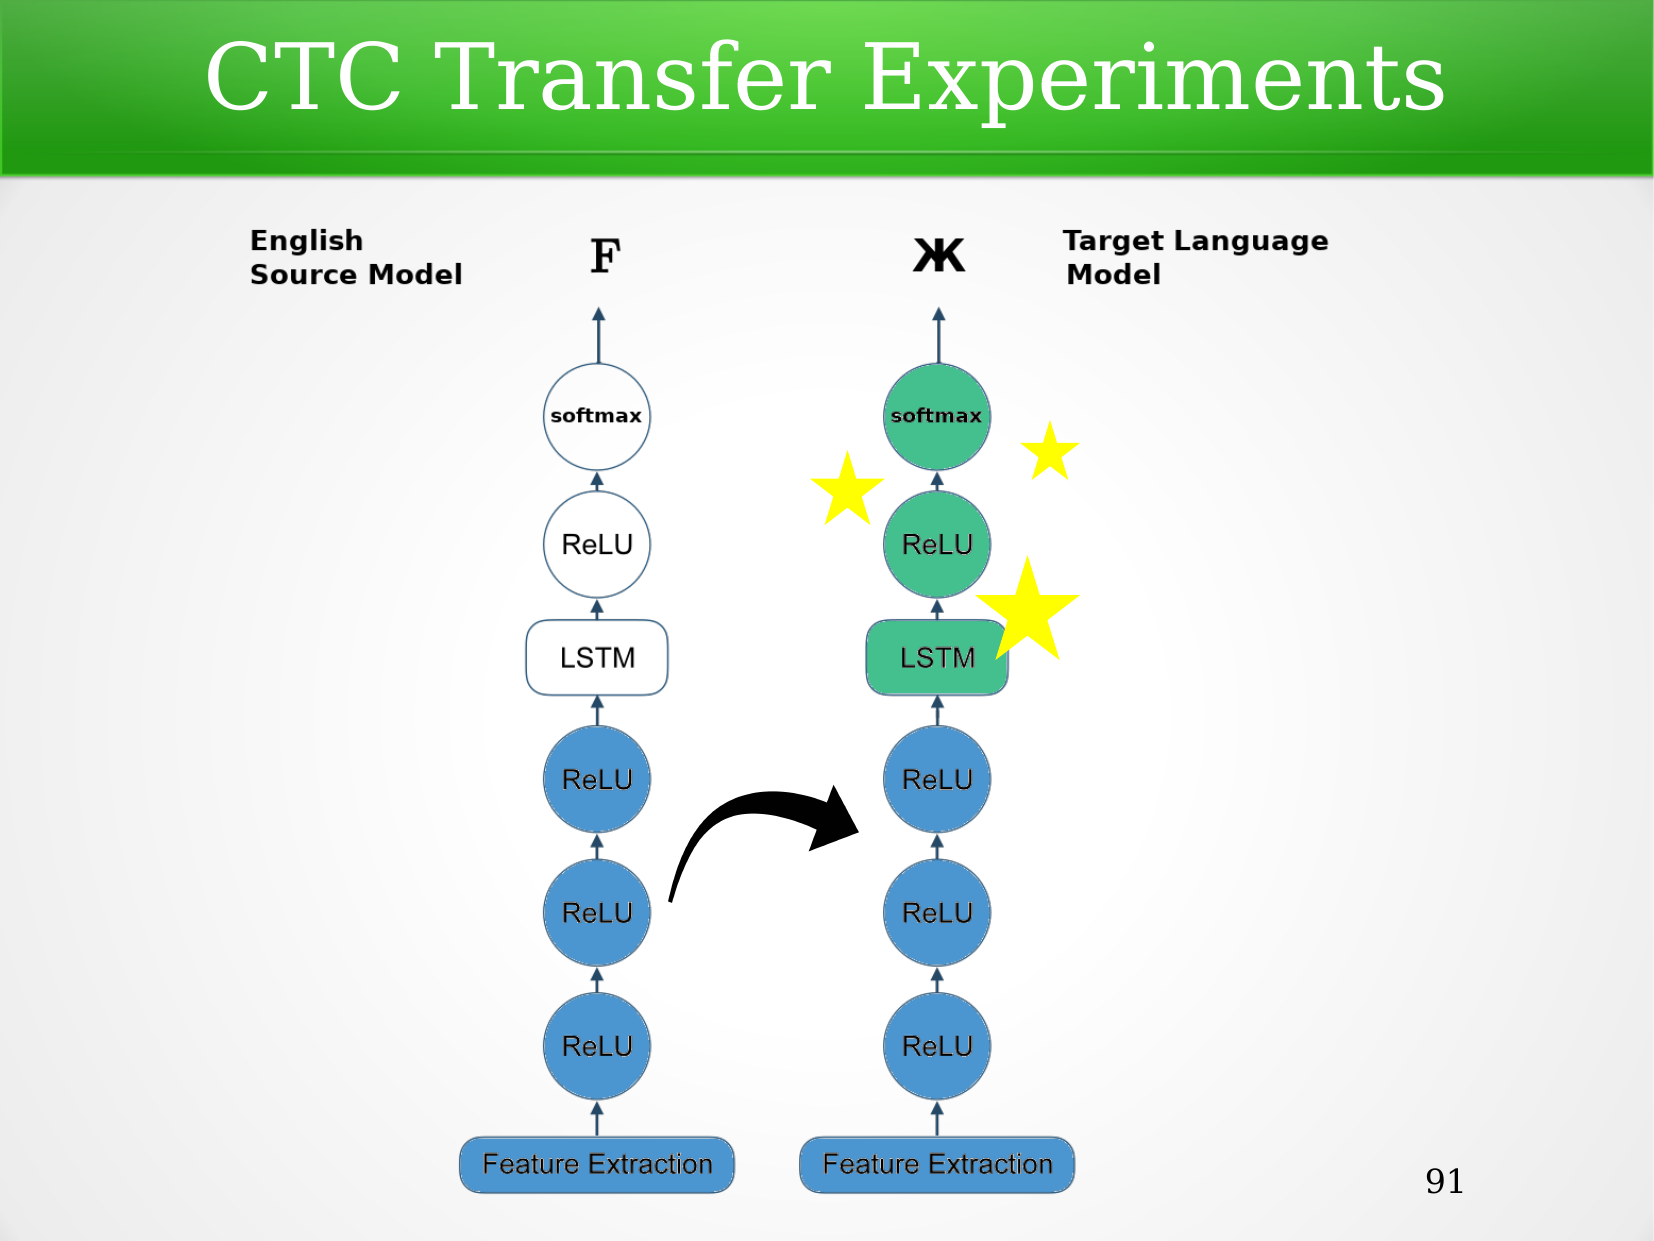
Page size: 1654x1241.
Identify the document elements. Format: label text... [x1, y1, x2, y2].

title CTC Transfer Experiments [82, 11, 1571, 154]
picture [0, 0, 1654, 1241]
text_box [810, 450, 886, 526]
text_box [975, 555, 1081, 661]
text_box [1020, 420, 1081, 481]
